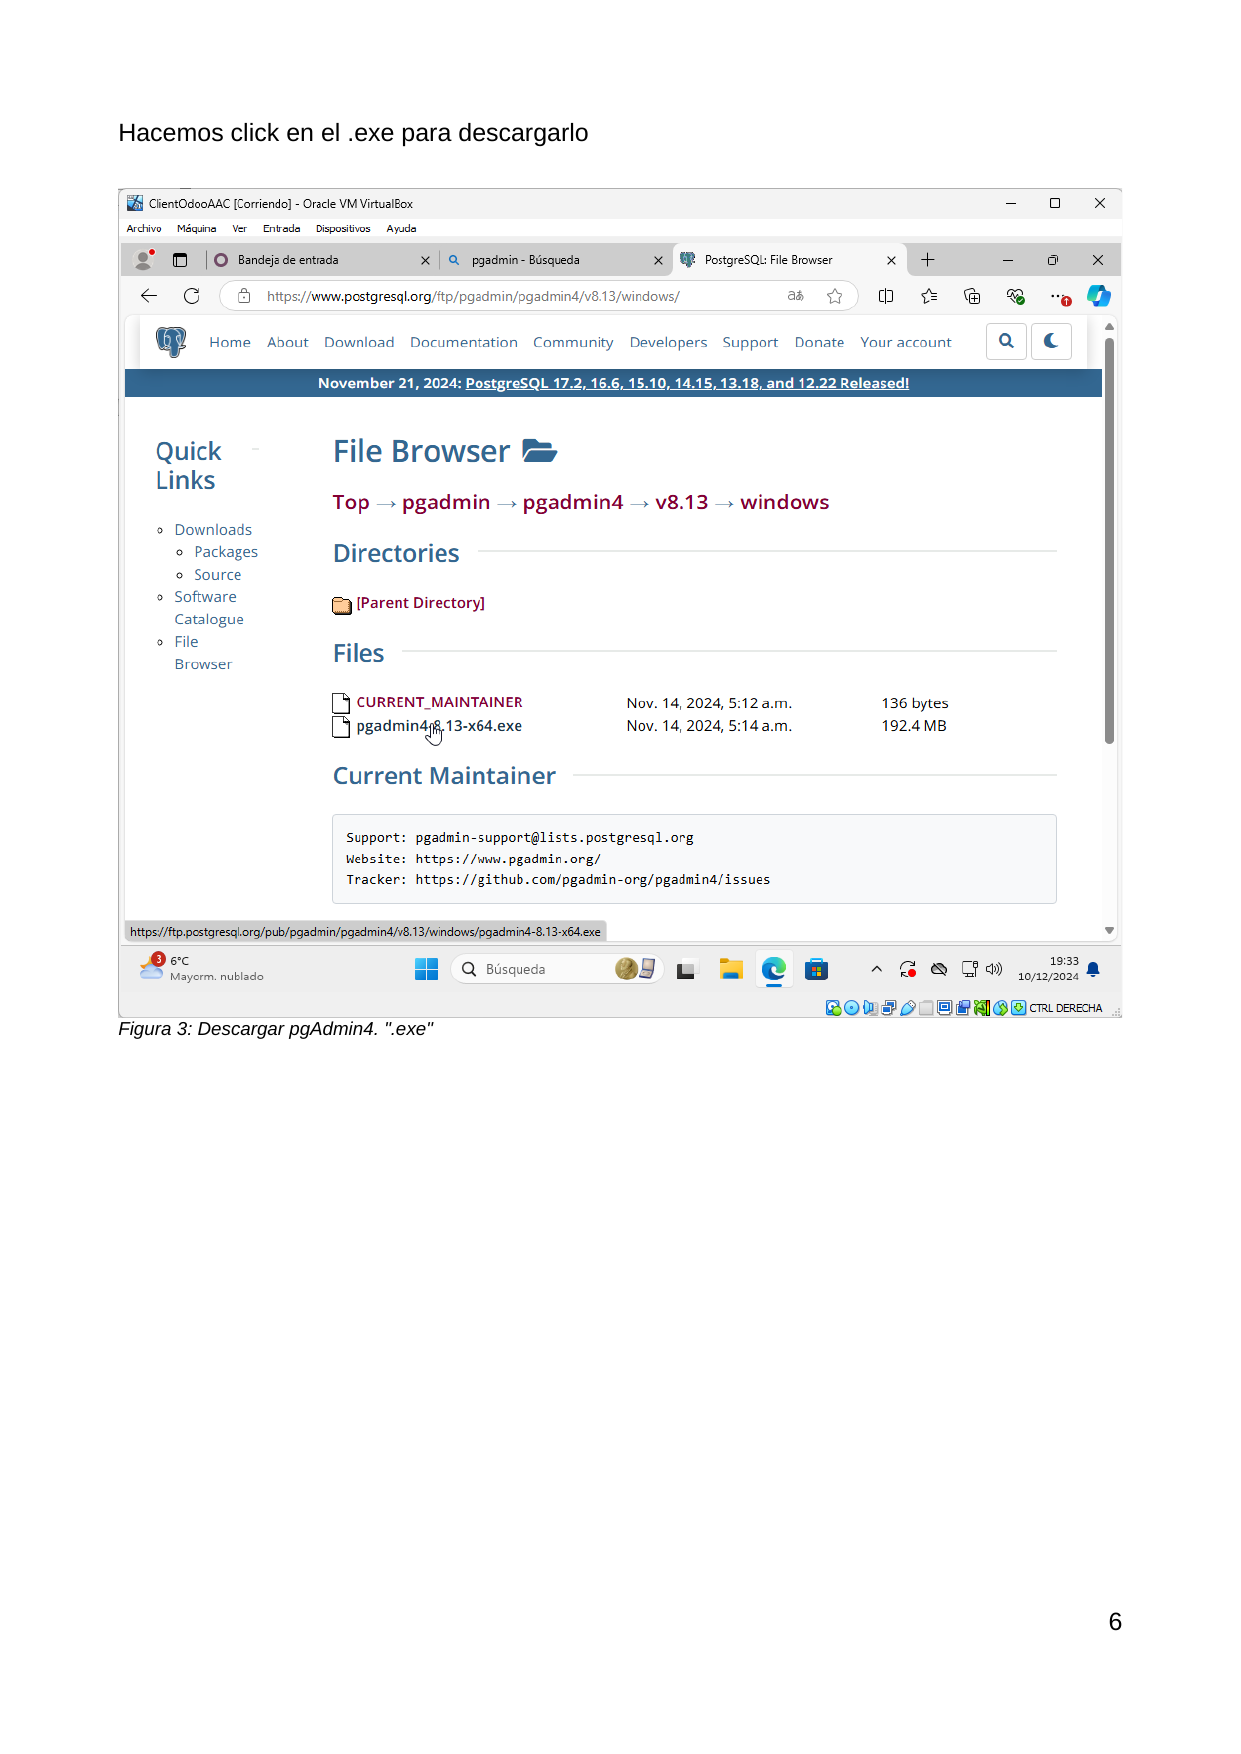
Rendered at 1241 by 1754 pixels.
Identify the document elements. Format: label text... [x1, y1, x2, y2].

picture [118, 188, 1123, 1018]
text Figura 3: Descargar pgAdmin4. ".exe" [118, 1018, 1122, 1039]
text Hacemos click en el .exe para descargarlo [118, 118, 1122, 147]
